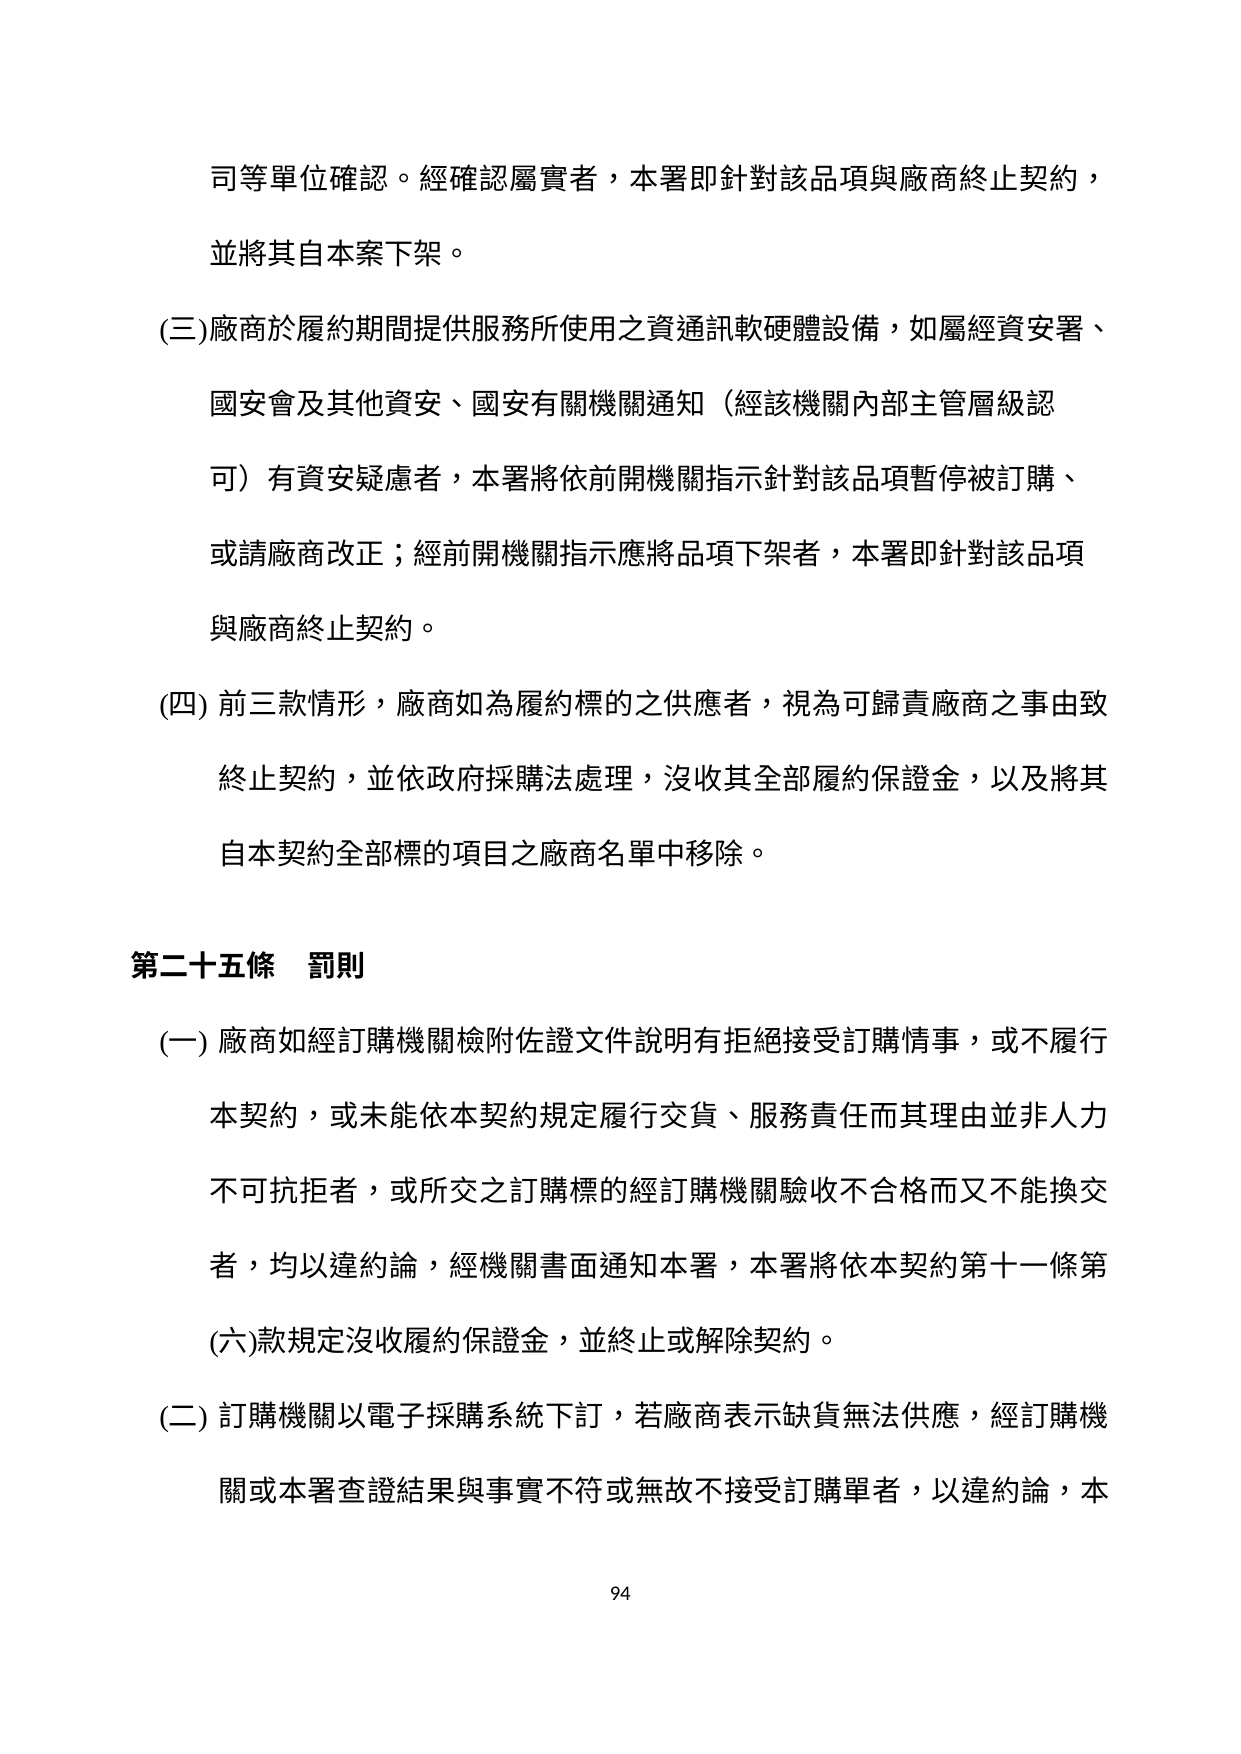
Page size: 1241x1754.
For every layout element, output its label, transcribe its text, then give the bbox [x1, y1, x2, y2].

subtitle 罰則 [130, 927, 1110, 1002]
subtitle 廠商如經訂購機關檢附佐證文件說明有拒絕接受訂購情事，或不履行本契約，或未能依本契約規定履行交貨、服務責任而其理由並非人力不可抗拒者，或所交之訂購標的經訂購機關驗收不合格而又不能換交者，均以違約論，經機關書面通知本署，本署將依本契約第十一條第(六)款規定沒收履約保證金，並終止或解除契約。 [159, 1002, 1110, 1377]
subtitle 訂購機關以電子採購系統下訂，若廠商表示缺貨無法供應，經訂購機關或本署查證結果與事實不符或無故不接受訂購單者，以違約論，本 [159, 1377, 1110, 1527]
subtitle 前三款情形，廠商如為履約標的之供應者，視為可歸責廠商之事由致終止契約，並依政府採購法處理，沒收其全部履約保證金，以及將其自本契約全部標的項目之廠商名單中移除。 [159, 664, 1110, 889]
list 廠商於履約期間提供服務所使用之資通訊軟硬體設備，如屬經資安署、國安會及其他資安、國安有關機關通知（經該機關內部主管層級認可）有資安疑慮者，本署將依前開機關指示針對該品項暫停被訂購、或請廠商改正；經前開機關指示應將品項下架者，本署即針對該品項與廠商終止契約。 [159, 289, 1110, 664]
subtitle 司等單位確認。經確認屬實者，本署即針對該品項與廠商終止契約，並將其自本案下架。 [159, 139, 1110, 289]
